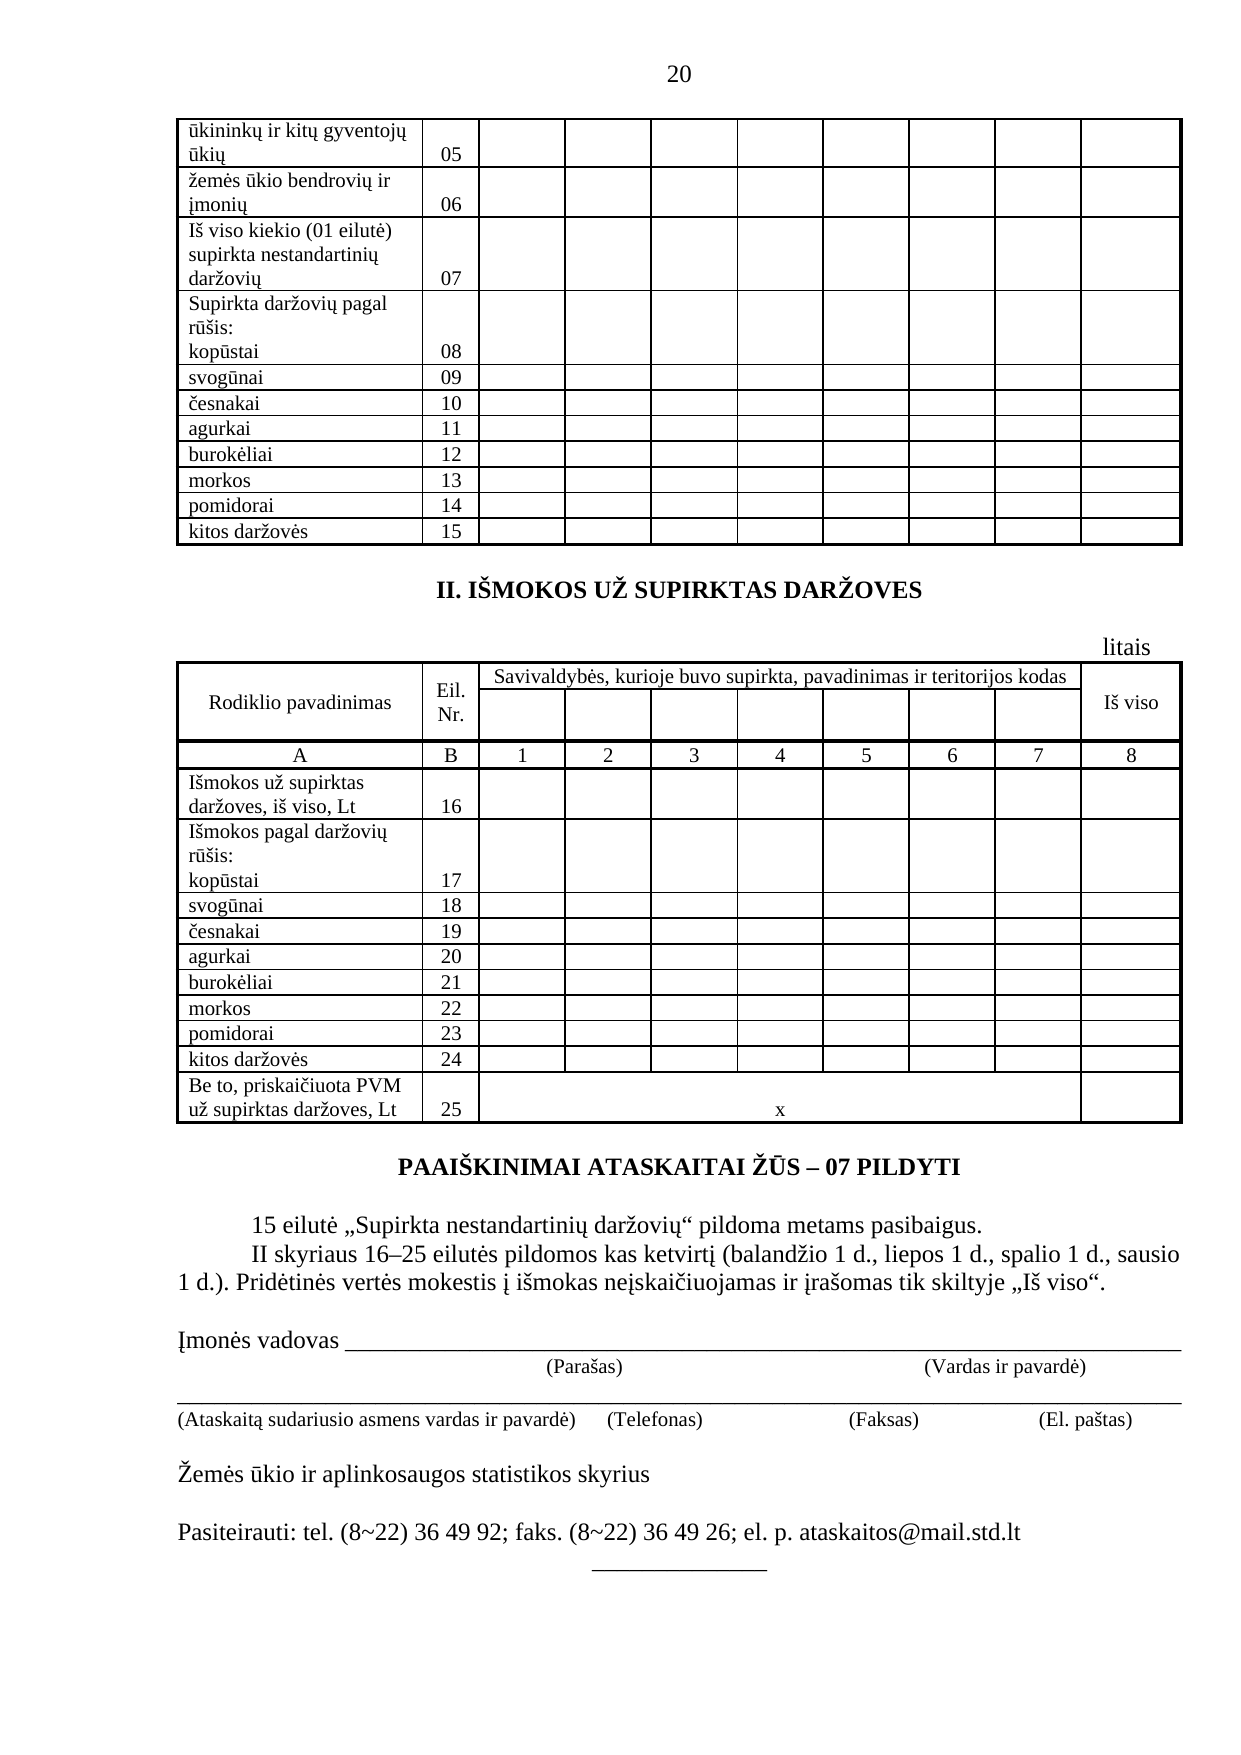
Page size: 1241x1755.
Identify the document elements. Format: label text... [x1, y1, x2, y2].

table_cell [652, 416, 737, 440]
table_cell [824, 893, 908, 917]
table_header Eil. Nr. [423, 664, 478, 739]
table_cell [738, 168, 822, 216]
table_cell [996, 893, 1080, 917]
table_cell [824, 1021, 908, 1045]
table_cell [824, 519, 908, 543]
table_cell [1082, 442, 1179, 466]
table_cell [1082, 168, 1179, 216]
table_cell [738, 1047, 822, 1071]
table_cell kitos daržovės [179, 1047, 422, 1071]
table_cell 10 [423, 391, 478, 415]
table_cell [1082, 770, 1179, 818]
table_cell [652, 442, 737, 466]
table_cell [480, 339, 564, 363]
table_cell [1082, 820, 1179, 867]
table_cell A [179, 743, 422, 767]
table_cell [996, 120, 1080, 166]
table_cell [423, 291, 478, 339]
table_cell kopūstai [179, 339, 422, 363]
table_cell [566, 120, 650, 166]
table_cell [910, 820, 994, 867]
table_cell [566, 468, 650, 492]
table_cell [1082, 996, 1179, 1020]
table_cell [652, 391, 737, 415]
table_cell [738, 770, 822, 818]
table_cell pomidorai [179, 493, 422, 517]
table_cell [824, 970, 908, 994]
table_cell 8 [1082, 743, 1179, 767]
table_cell [910, 493, 994, 517]
table_cell 4 [738, 743, 822, 767]
table_cell [738, 690, 822, 739]
table_header Iš viso [1082, 664, 1179, 739]
text iI. išmokos už supirktas daržoves [177, 575, 1181, 603]
table_cell [652, 365, 737, 389]
table_cell [566, 416, 650, 440]
table_cell [824, 168, 908, 216]
table_cell 7 [996, 743, 1080, 767]
table_cell [996, 416, 1080, 440]
table_cell 11 [423, 416, 478, 440]
table_cell [738, 820, 822, 867]
table_cell 14 [423, 493, 478, 517]
text (Parašas) (Vardas ir pavardė) [177, 1354, 1181, 1378]
table_cell [652, 919, 737, 943]
table_cell [652, 945, 737, 968]
table_cell [480, 442, 564, 466]
table_cell [566, 820, 650, 867]
table_cell [996, 1021, 1080, 1045]
table_header Rodiklio pavadinimas [179, 664, 422, 739]
table_cell 25 [423, 1073, 478, 1121]
table_cell burokėliai [179, 442, 422, 466]
table_cell [824, 442, 908, 466]
table_cell [652, 291, 737, 339]
table_cell 12 [423, 442, 478, 466]
text litais [177, 632, 1181, 661]
table_cell [566, 1047, 650, 1071]
table_cell [480, 468, 564, 492]
table_cell [738, 339, 822, 363]
table_cell [824, 945, 908, 968]
table_cell [566, 442, 650, 466]
table_cell morkos [179, 996, 422, 1020]
table_cell [566, 519, 650, 543]
table_cell [996, 945, 1080, 968]
table_cell [1082, 365, 1179, 389]
table_cell [566, 291, 650, 339]
table_cell morkos [179, 468, 422, 492]
table_cell [652, 1021, 737, 1045]
table_cell [1082, 120, 1179, 166]
table_cell [910, 416, 994, 440]
table_cell [996, 868, 1080, 892]
table_cell [824, 493, 908, 517]
table_cell [738, 291, 822, 339]
table_cell [996, 996, 1080, 1020]
table_cell [1082, 1073, 1179, 1121]
table_cell [1082, 291, 1179, 339]
table_cell [566, 996, 650, 1020]
table_cell Išmokos pagal daržovių rūšis: [179, 820, 422, 867]
table_cell 07 [423, 218, 478, 290]
table_cell [738, 919, 822, 943]
table_cell [423, 820, 478, 867]
table_cell [652, 893, 737, 917]
table_cell [480, 493, 564, 517]
table_cell [652, 1047, 737, 1071]
table_cell [480, 970, 564, 994]
text Įmonės vadovas [177, 1325, 1181, 1354]
table_cell [480, 945, 564, 968]
table_cell 20 [423, 945, 478, 968]
table_cell [480, 218, 564, 290]
table_cell pomidorai [179, 1021, 422, 1045]
table_cell [824, 770, 908, 818]
table_cell [652, 120, 737, 166]
table_cell ūkininkų ir kitų gyventojų ūkių [179, 120, 422, 166]
table_cell [910, 218, 994, 290]
table_cell [824, 468, 908, 492]
table_cell [566, 493, 650, 517]
table_cell [480, 391, 564, 415]
table_cell [566, 339, 650, 363]
table_cell [996, 468, 1080, 492]
table_cell kopūstai [179, 868, 422, 892]
table_cell [910, 120, 994, 166]
table_cell [910, 690, 994, 739]
table_cell [652, 339, 737, 363]
table_cell [1082, 468, 1179, 492]
table_cell [996, 218, 1080, 290]
table_cell [910, 468, 994, 492]
table_cell 16 [423, 770, 478, 818]
table_cell 21 [423, 970, 478, 994]
table_cell [1082, 970, 1179, 994]
table_cell [996, 442, 1080, 466]
table_cell [910, 1021, 994, 1045]
table_cell [652, 970, 737, 994]
table_cell [996, 168, 1080, 216]
table_cell [910, 1047, 994, 1071]
table_cell 5 [824, 743, 908, 767]
table_cell [824, 365, 908, 389]
table_cell [480, 893, 564, 917]
table_cell Be to, priskaičiuota PVM už supirktas daržoves, Lt [179, 1073, 422, 1121]
table_cell [1082, 416, 1179, 440]
table_cell [566, 919, 650, 943]
table_cell [738, 442, 822, 466]
table_cell [738, 519, 822, 543]
table_cell [480, 996, 564, 1020]
text II skyriaus 16–25 eilutės pildomos kas ketvirtį (balandžio 1 d., liepos 1 d., spalio 1 d., sausio 1 d.). Pridėtinės vertės mokestis į išmokas neįskaičiuojamas ir įrašomas tik skiltyje „Iš viso“. [177, 1239, 1181, 1296]
table_cell česnakai [179, 919, 422, 943]
table_cell [652, 770, 737, 818]
table_cell [1082, 218, 1179, 290]
table_cell česnakai [179, 391, 422, 415]
table_cell [566, 218, 650, 290]
table_cell 05 [423, 120, 478, 166]
table_cell agurkai [179, 416, 422, 440]
table_cell [738, 970, 822, 994]
table_cell [480, 919, 564, 943]
table_cell [480, 1047, 564, 1071]
table_cell [996, 919, 1080, 943]
table_cell [1082, 339, 1179, 363]
table_cell [480, 365, 564, 389]
table_cell 22 [423, 996, 478, 1020]
table_cell [1082, 945, 1179, 968]
table_cell [738, 218, 822, 290]
table_cell [1082, 1021, 1179, 1045]
table_cell [824, 291, 908, 339]
table_cell [480, 1021, 564, 1045]
table_cell 15 [423, 519, 478, 543]
table_cell [738, 868, 822, 892]
table_cell [1082, 919, 1179, 943]
table_cell [1082, 391, 1179, 415]
table_cell [824, 218, 908, 290]
table_cell [1082, 868, 1179, 892]
table_cell [996, 820, 1080, 867]
table_cell [652, 519, 737, 543]
table_cell svogūnai [179, 365, 422, 389]
table_header Savivaldybės, kurioje buvo supirkta, pavadinimas ir teritorijos kodas [480, 664, 1080, 688]
table_cell [738, 416, 822, 440]
table_cell [738, 493, 822, 517]
table_cell [824, 339, 908, 363]
table_cell 1 [480, 743, 564, 767]
table_cell [910, 996, 994, 1020]
text 15 eilutė „Supirkta nestandartinių daržovių“ pildoma metams pasibaigus. [177, 1210, 1181, 1239]
table_cell Iš viso kiekio (01 eilutė) supirkta nestandartinių daržovių [179, 218, 422, 290]
table_cell [996, 493, 1080, 517]
table_cell 13 [423, 468, 478, 492]
table_cell agurkai [179, 945, 422, 968]
table_cell [480, 519, 564, 543]
table_cell [738, 468, 822, 492]
table_cell [996, 291, 1080, 339]
table_cell [996, 339, 1080, 363]
table_cell žemės ūkio bendrovių ir įmonių [179, 168, 422, 216]
text Paaiškinimai ataskaitai žūs – 07 pildyti [177, 1152, 1181, 1181]
table_cell [652, 218, 737, 290]
table_cell [910, 868, 994, 892]
table_cell [910, 442, 994, 466]
table_cell 18 [423, 893, 478, 917]
table_cell [566, 893, 650, 917]
table_cell [910, 519, 994, 543]
table_cell [996, 1047, 1080, 1071]
table_cell [738, 996, 822, 1020]
table_cell [910, 168, 994, 216]
table_cell [1082, 493, 1179, 517]
table_cell [996, 970, 1080, 994]
table_cell [824, 1047, 908, 1071]
table_cell [566, 1021, 650, 1045]
table_cell [910, 970, 994, 994]
table_cell [824, 416, 908, 440]
table_cell 08 [423, 339, 478, 363]
table_cell [738, 391, 822, 415]
table_cell [652, 468, 737, 492]
table_cell [480, 291, 564, 339]
table_cell kitos daržovės [179, 519, 422, 543]
table_cell [824, 690, 908, 739]
table_cell [566, 770, 650, 818]
table_cell [480, 820, 564, 867]
table_cell [738, 120, 822, 166]
table_cell [1082, 519, 1179, 543]
table_cell [910, 945, 994, 968]
text Pasiteirauti: tel. (8~22) 36 49 92; faks. (8~22) 36 49 26; el. p. ataskaitos@mail.std.lt [177, 1517, 1181, 1546]
table_cell 2 [566, 743, 650, 767]
table_cell [996, 519, 1080, 543]
table_cell [652, 690, 737, 739]
table_cell [910, 919, 994, 943]
table_cell 17 [423, 868, 478, 892]
table_cell [738, 365, 822, 389]
text (Ataskaitą sudariusio asmens vardas ir pavardė) (Telefonas) (Faksas) (El. paštas) [177, 1407, 1181, 1431]
table_cell [824, 868, 908, 892]
table_cell [910, 365, 994, 389]
table_cell [824, 919, 908, 943]
table_cell [996, 770, 1080, 818]
table_cell Išmokos už supirktas daržoves, iš viso, Lt [179, 770, 422, 818]
table_cell 19 [423, 919, 478, 943]
table_cell [652, 168, 737, 216]
table_cell [566, 391, 650, 415]
table_cell svogūnai [179, 893, 422, 917]
table_cell [652, 820, 737, 867]
table_cell [910, 391, 994, 415]
table_cell [996, 690, 1080, 739]
table_cell Supirkta daržovių pagal rūšis: [179, 291, 422, 339]
table_cell [996, 391, 1080, 415]
table_cell [996, 365, 1080, 389]
table_cell [566, 868, 650, 892]
table_cell [480, 770, 564, 818]
table_cell [480, 120, 564, 166]
table_cell [566, 690, 650, 739]
table_cell 6 [910, 743, 994, 767]
table_cell [566, 945, 650, 968]
table_cell [738, 945, 822, 968]
table_cell [652, 996, 737, 1020]
table_cell [652, 868, 737, 892]
table_cell x [480, 1073, 1080, 1121]
text Žemės ūkio ir aplinkosaugos statistikos skyrius [177, 1459, 1181, 1488]
table_cell 09 [423, 365, 478, 389]
table_cell [652, 493, 737, 517]
table_cell [824, 996, 908, 1020]
table_cell B [423, 743, 478, 767]
table_cell [910, 893, 994, 917]
table_cell [824, 391, 908, 415]
table_cell burokėliai [179, 970, 422, 994]
table_cell [566, 365, 650, 389]
table_cell [910, 770, 994, 818]
table_cell 24 [423, 1047, 478, 1071]
table_cell [1082, 1047, 1179, 1071]
table_cell [910, 339, 994, 363]
table_cell 06 [423, 168, 478, 216]
table_cell [824, 120, 908, 166]
table_cell [738, 893, 822, 917]
table_cell 23 [423, 1021, 478, 1045]
table_cell [480, 168, 564, 216]
table_cell [824, 820, 908, 867]
table_cell [480, 690, 564, 739]
table_cell [738, 1021, 822, 1045]
table_cell [566, 970, 650, 994]
table_cell [480, 416, 564, 440]
table_cell [566, 168, 650, 216]
text ______________ [177, 1546, 1181, 1574]
table_cell [480, 868, 564, 892]
table_cell [910, 291, 994, 339]
table_cell 3 [652, 743, 737, 767]
table_cell [1082, 893, 1179, 917]
